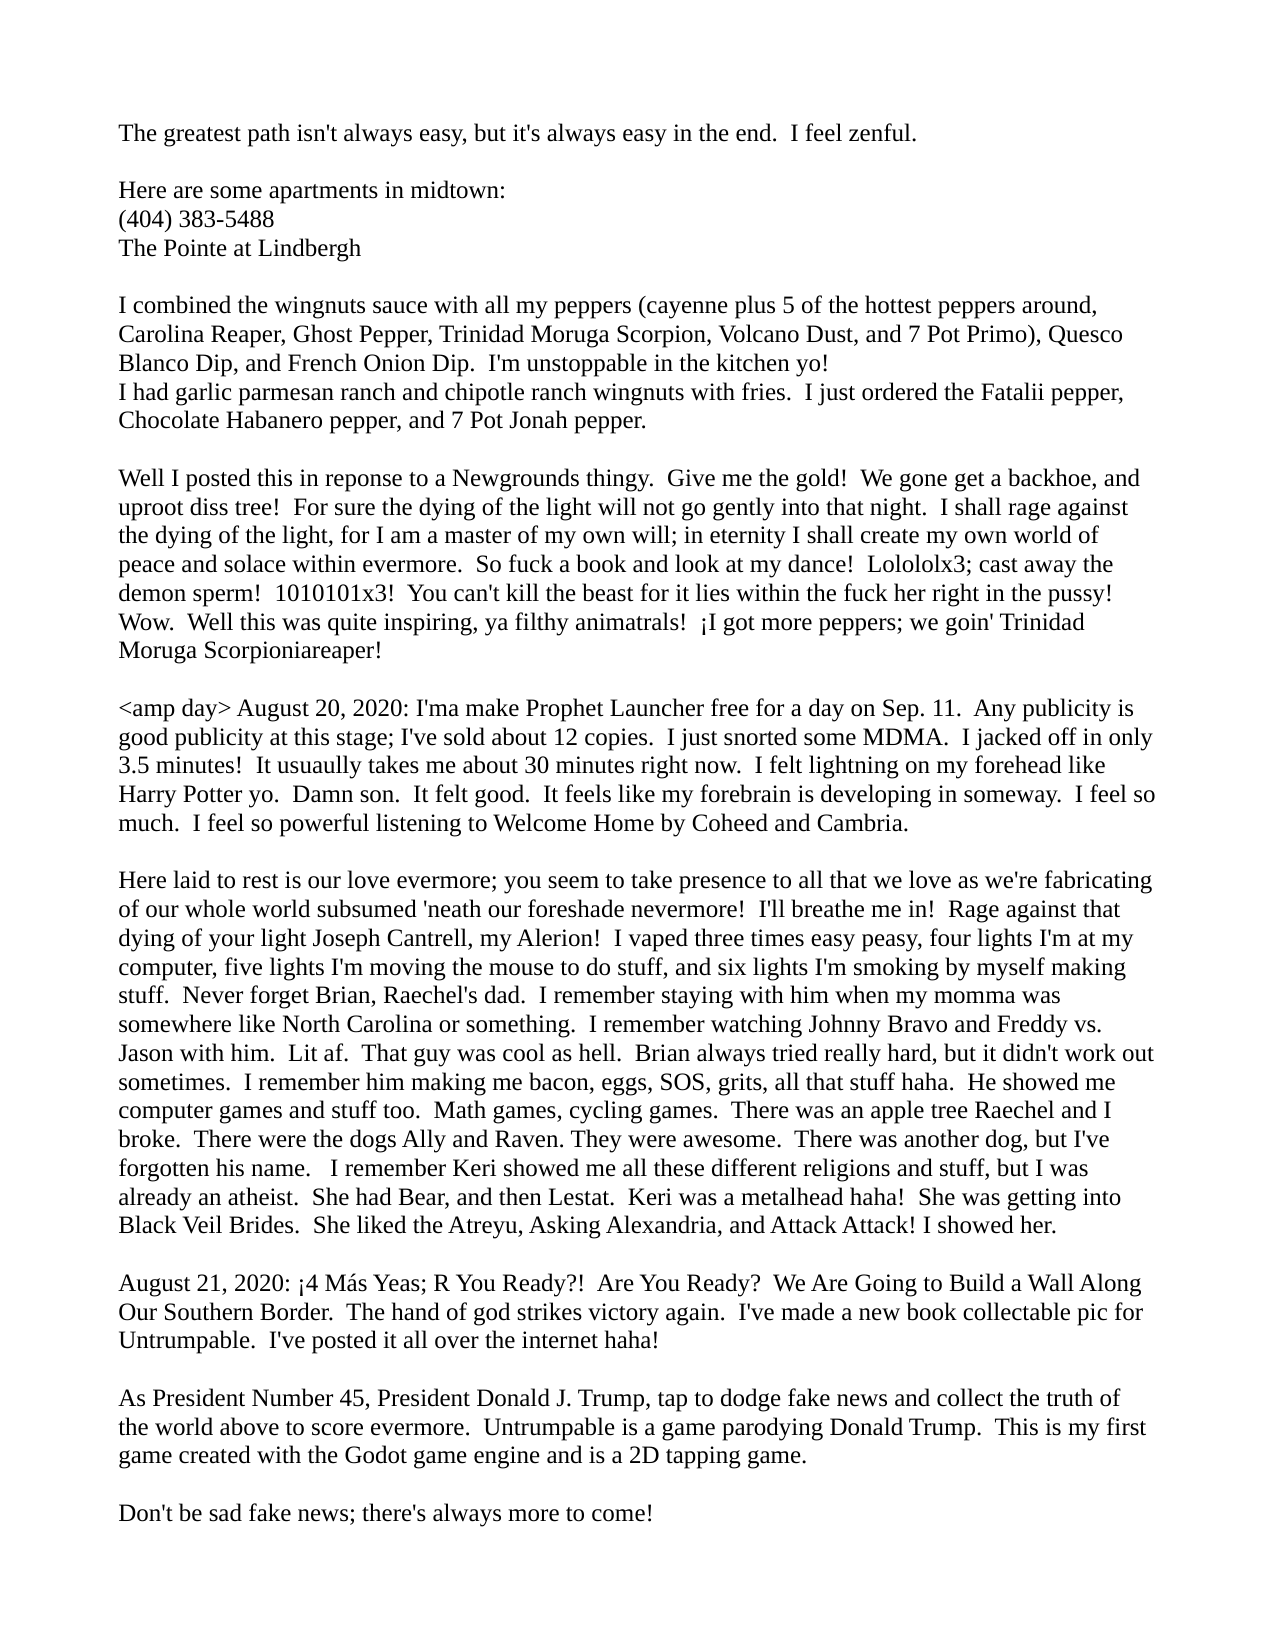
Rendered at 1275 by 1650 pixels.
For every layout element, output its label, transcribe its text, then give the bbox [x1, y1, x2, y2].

text (404) 383-5488 [118, 204, 1157, 233]
text I had garlic parmesan ranch and chipotle ranch wingnuts with fries. I just ordered the Fatalii pepper, Chocolate Habanero pepper, and 7 Pot Jonah pepper. [118, 377, 1157, 434]
text Don't be sad fake news; there's always more to come! [118, 1498, 1157, 1527]
text I combined the wingnuts sauce with all my peppers (cayenne plus 5 of the hottest peppers around, Carolina Reaper, Ghost Pepper, Trinidad Moruga Scorpion, Volcano Dust, and 7 Pot Primo), Quesco Blanco Dip, and French Onion Dip. I'm unstoppable in the kitchen yo! [118, 291, 1157, 377]
text Well I posted this in reponse to a Newgrounds thingy. Give me the gold! We gone get a backhoe, and uproot diss tree! For sure the dying of the light will not go gently into that night. I shall rage against the dying of the light, for I am a master of my own will; in eternity I shall create my own world of peace and solace within evermore. So fuck a book and look at my dance! Lolololx3; cast away the demon sperm! 1010101x3! You can't kill the beast for it lies within the fuck her right in the pussy! Wow. Well this was quite inspiring, ya filthy animatrals! ¡I got more peppers; we goin' Trinidad Moruga Scorpioniareaper! [118, 463, 1157, 664]
text August 21, 2020: ¡4 Más Yeas; R You Ready?! Are You Ready? We Are Going to Build a Wall Along Our Southern Border. The hand of god strikes victory again. I've made a new book collectable pic for Untrumpable. I've posted it all over the internet haha! [118, 1268, 1157, 1354]
text The Pointe at Lindbergh [118, 233, 1157, 262]
text As President Number 45, President Donald J. Trump, tap to dodge fake news and collect the truth of the world above to score evermore. Untrumpable is a game parodying Donald Trump. This is my first game created with the Godot game engine and is a 2D tapping game. [118, 1383, 1157, 1469]
text Here laid to rest is our love evermore; you seem to take presence to all that we love as we're fabricating of our whole world subsumed 'neath our foreshade nevermore! I'll breathe me in! Rage against that dying of your light Joseph Cantrell, my Alerion! I vaped three times easy peasy, four lights I'm at my computer, five lights I'm moving the mouse to do stuff, and six lights I'm smoking by myself making stuff. Never forget Brian, Raechel's dad. I remember staying with him when my momma was somewhere like North Carolina or something. I remember watching Johnny Bravo and Freddy vs. Jason with him. Lit af. That guy was cool as hell. Brian always tried really hard, but it didn't work out sometimes. I remember him making me bacon, eggs, SOS, grits, all that stuff haha. He showed me computer games and stuff too. Math games, cycling games. There was an apple tree Raechel and I broke. There were the dogs Ally and Raven. They were awesome. There was another dog, but I've forgotten his name. I remember Keri showed me all these different religions and stuff, but I was already an atheist. She had Bear, and then Lestat. Keri was a metalhead haha! She was getting into Black Veil Brides. She liked the Atreyu, Asking Alexandria, and Attack Attack! I showed her. [118, 866, 1157, 1239]
text Here are some apartments in midtown: [118, 176, 1157, 204]
text <amp day> August 20, 2020: I'ma make Prophet Launcher free for a day on Sep. 11. Any publicity is good publicity at this stage; I've sold about 12 copies. I just snorted some MDMA. I jacked off in only 3.5 minutes! It usuaully takes me about 30 minutes right now. I felt lightning on my forehead like Harry Potter yo. Damn son. It felt good. It feels like my forebrain is developing in someway. I feel so much. I feel so powerful listening to Welcome Home by Coheed and Cambria. [118, 693, 1157, 837]
text The greatest path isn't always easy, but it's always easy in the end. I feel zenful. [118, 118, 1157, 147]
